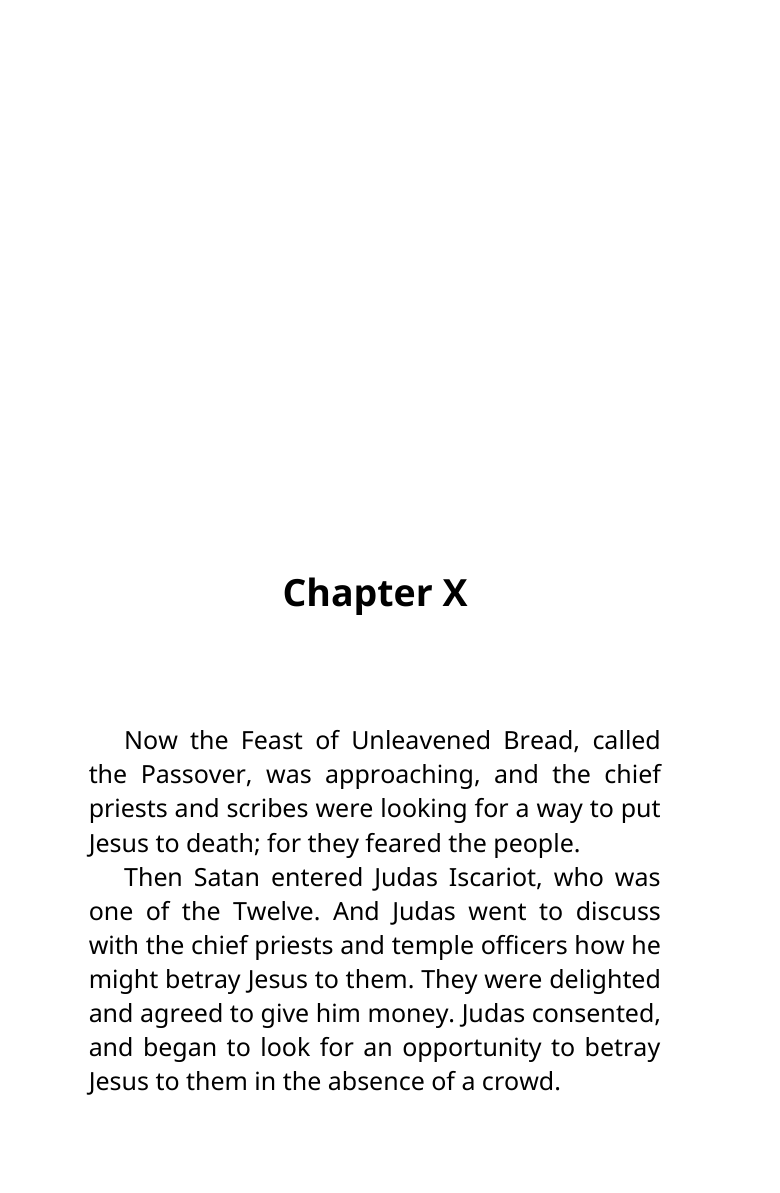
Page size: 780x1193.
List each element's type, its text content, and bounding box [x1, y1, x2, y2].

text Now the Feast of Unleavened Bread, called the Passover, was approaching, and the chief priests and scribes were looking for a way to put Jesus to death; for they feared the people. [88, 723, 661, 859]
subtitle Chapter X [88, 566, 661, 617]
text Then Satan entered Judas Iscariot, who was one of the Twelve. And Judas went to discuss with the chief priests and temple officers how he might betray Jesus to them. They were delighted and agreed to give him money. Judas consented, and began to look for an opportunity to betray Jesus to them in the absence of a crowd. [88, 859, 661, 1098]
